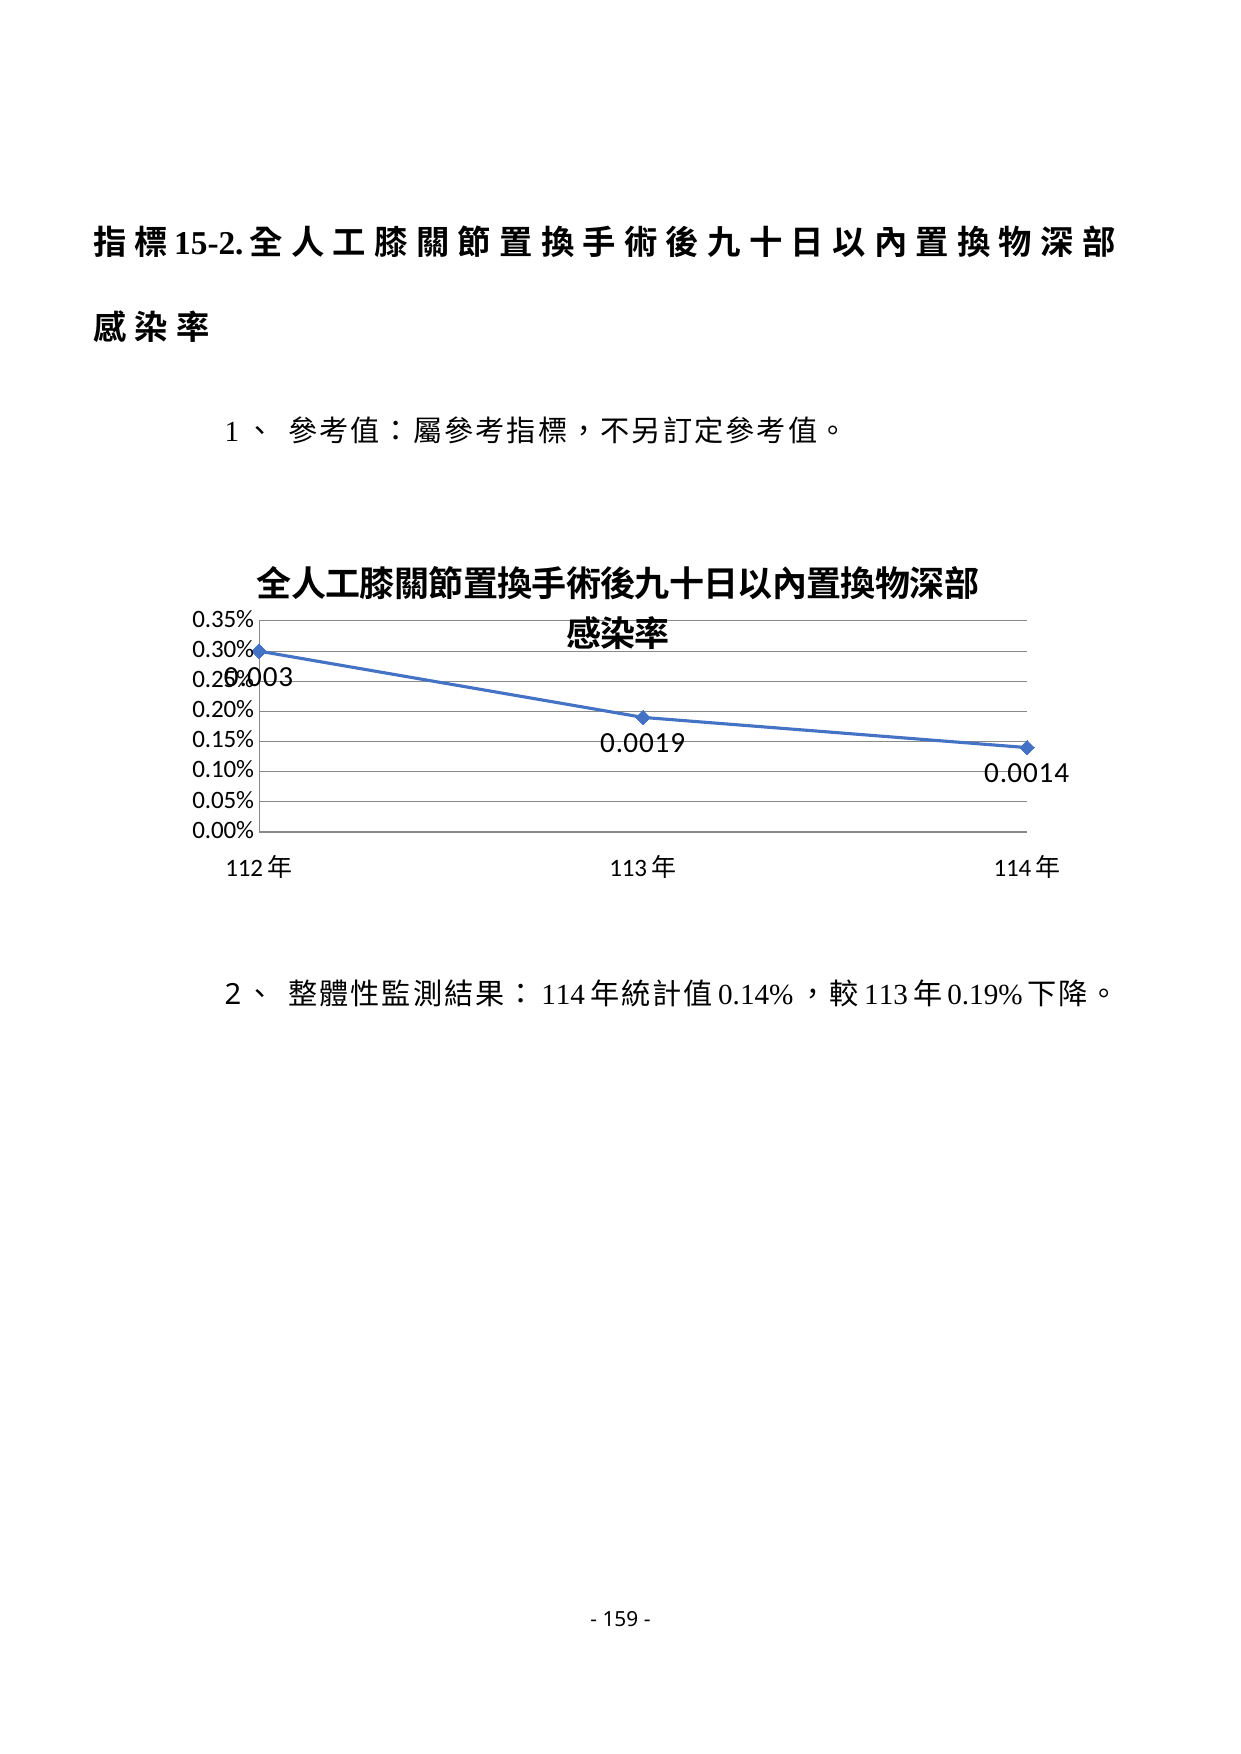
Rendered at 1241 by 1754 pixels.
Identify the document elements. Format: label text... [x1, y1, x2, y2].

list 參考值：屬參考指標，不另訂定參考值。 [214, 346, 1145, 471]
list 整體性監測結果：114年統計值0.14%，較113年0.19%下降。 [214, 471, 1145, 1096]
subtitle 指標15-2.全人工膝關節置換手術後九十日以內置換物深部感染率 [89, 158, 1151, 346]
